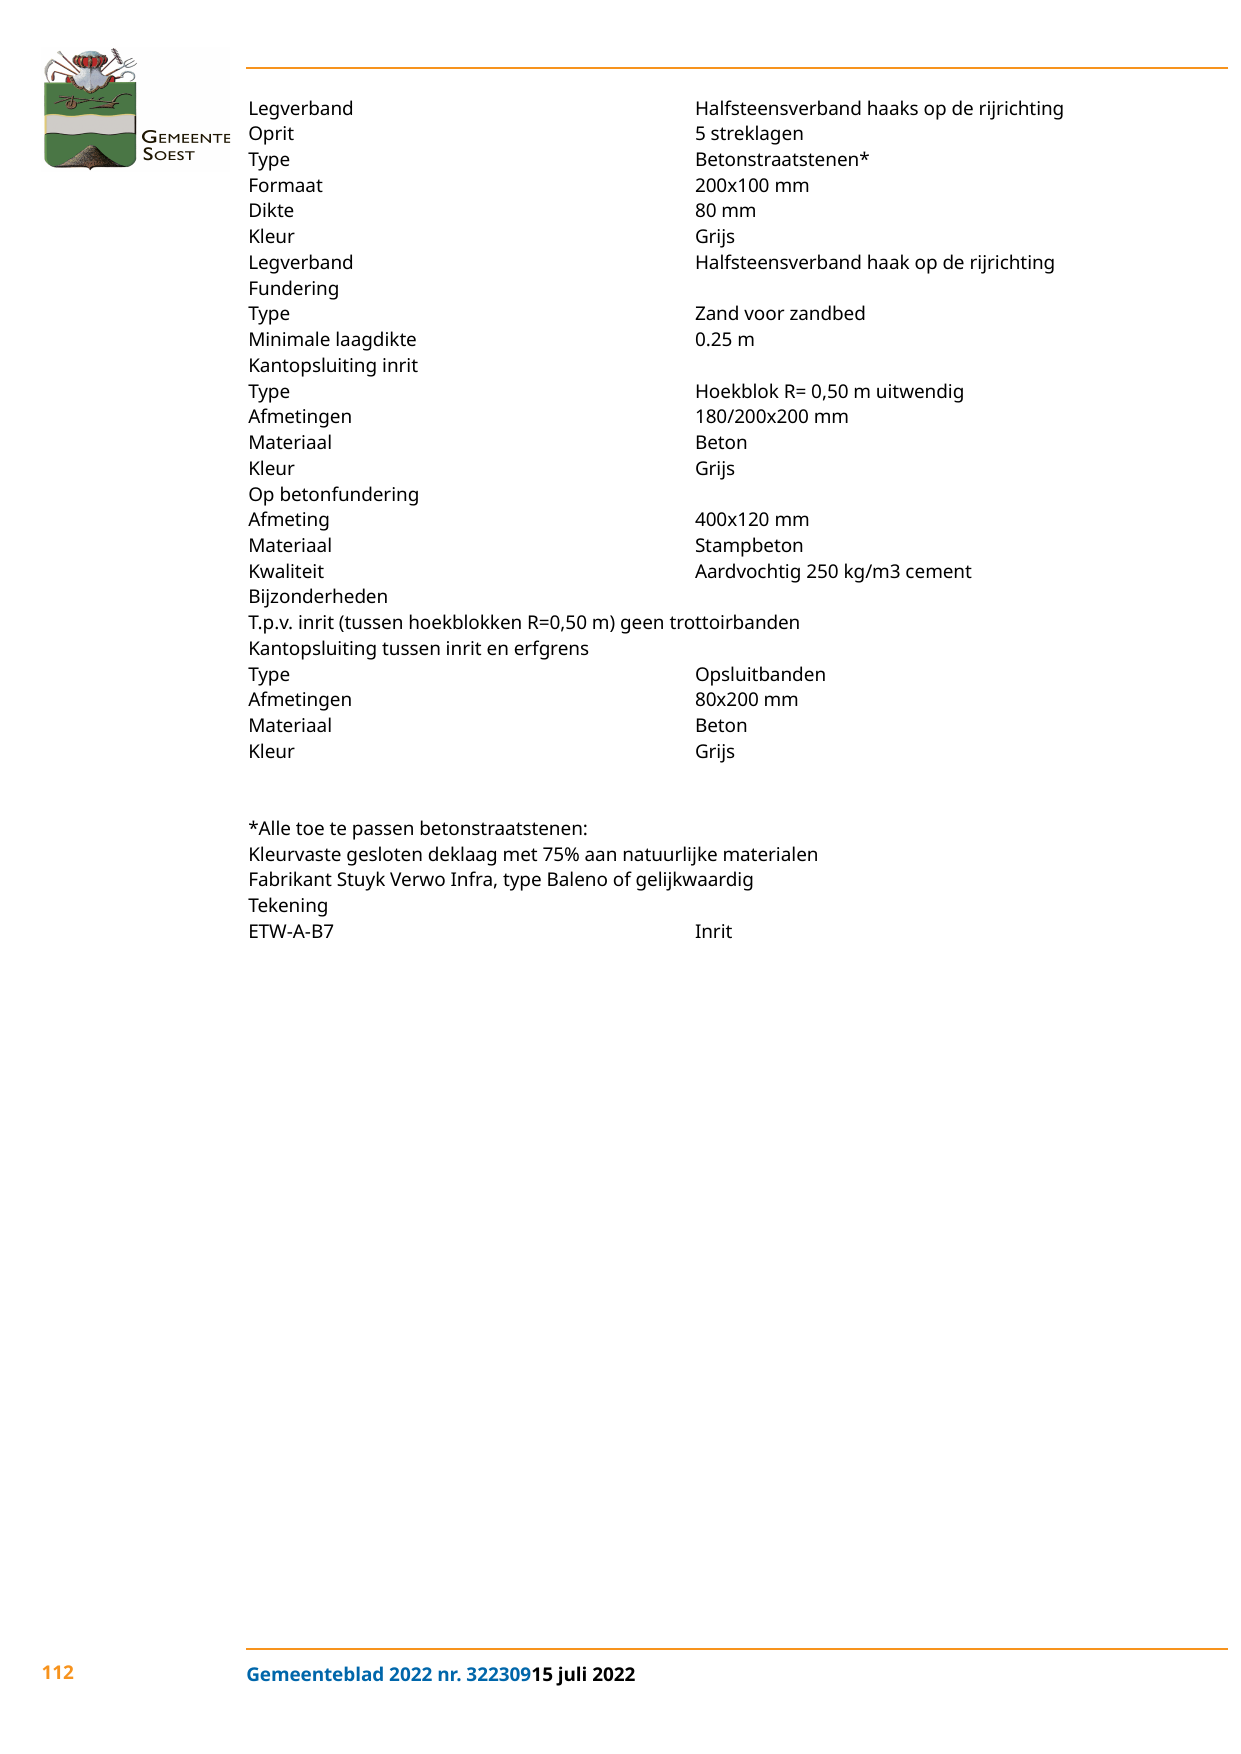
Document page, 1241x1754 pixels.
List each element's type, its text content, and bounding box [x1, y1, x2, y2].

table_cell Hoekblok R= 0,50 m uitwendig [695, 378, 1152, 403]
table_cell Type [248, 146, 695, 172]
table_cell Dikte [248, 198, 695, 223]
table_cell Grijs [695, 224, 1152, 249]
table_cell 80x200 mm [695, 687, 1152, 712]
table_cell ETW-A-B7 [248, 918, 695, 944]
table_cell [248, 764, 695, 789]
table_cell Op betonfundering [248, 481, 1152, 506]
table_cell 0.25 m [695, 326, 1152, 352]
table_cell Aardvochtig 250 kg/m3 cement [695, 558, 1152, 584]
table_cell Kantopsluiting inrit [248, 352, 1152, 378]
table_cell Beton [695, 429, 1152, 455]
table_cell Fabrikant Stuyk Verwo Infra, type Baleno of gelijkwaardig [248, 867, 1152, 892]
table_cell Tekening [248, 893, 1152, 918]
table_cell Fundering [248, 275, 1152, 301]
table_cell Formaat [248, 172, 695, 198]
table_cell Betonstraatstenen* [695, 146, 1152, 172]
table_cell Type [248, 661, 695, 687]
table_cell Kantopsluiting tussen inrit en erfgrens [248, 635, 1152, 661]
table_cell Type [248, 301, 695, 326]
table_cell Materiaal [248, 429, 695, 455]
table_cell Type [248, 378, 695, 403]
table_cell [695, 764, 1152, 789]
table_cell [695, 790, 1152, 815]
table_cell Kwaliteit [248, 558, 695, 584]
table_cell Materiaal [248, 532, 695, 558]
table_cell Grijs [695, 738, 1152, 764]
table_cell Oprit [248, 121, 695, 146]
table_cell Materiaal [248, 712, 695, 738]
table_cell Afmetingen [248, 687, 695, 712]
table_cell Halfsteensverband haak op de rijrichting [695, 249, 1152, 275]
table_cell Zand voor zandbed [695, 301, 1152, 326]
table_cell Bijzonderheden [248, 584, 1152, 609]
table_cell Legverband [248, 95, 695, 121]
table_cell Kleur [248, 738, 695, 764]
picture [41, 47, 231, 172]
table_cell Kleurvaste gesloten deklaag met 75% aan natuurlijke materialen [248, 841, 1152, 867]
table_cell Opsluitbanden [695, 661, 1152, 687]
table_cell Afmetingen [248, 404, 695, 429]
table_cell Minimale laagdikte [248, 326, 695, 352]
table_cell 5 streklagen [695, 121, 1152, 146]
table_cell T.p.v. inrit (tussen hoekblokken R=0,50 m) geen trottoirbanden [248, 609, 1152, 635]
table_cell 180/200x200 mm [695, 404, 1152, 429]
table_cell Grijs [695, 455, 1152, 481]
table_cell 400x120 mm [695, 506, 1152, 532]
table_cell Halfsteensverband haaks op de rijrichting [695, 95, 1152, 121]
table_cell Stampbeton [695, 532, 1152, 558]
table_cell Beton [695, 712, 1152, 738]
table_cell 200x100 mm [695, 172, 1152, 198]
table_cell Inrit [695, 918, 1152, 944]
table_cell Afmeting [248, 506, 695, 532]
table_cell *Alle toe te passen betonstraatstenen: [248, 815, 1152, 841]
table_cell Kleur [248, 455, 695, 481]
table_cell 80 mm [695, 198, 1152, 223]
table_cell Legverband [248, 249, 695, 275]
table_cell [248, 790, 695, 815]
table_cell Kleur [248, 224, 695, 249]
